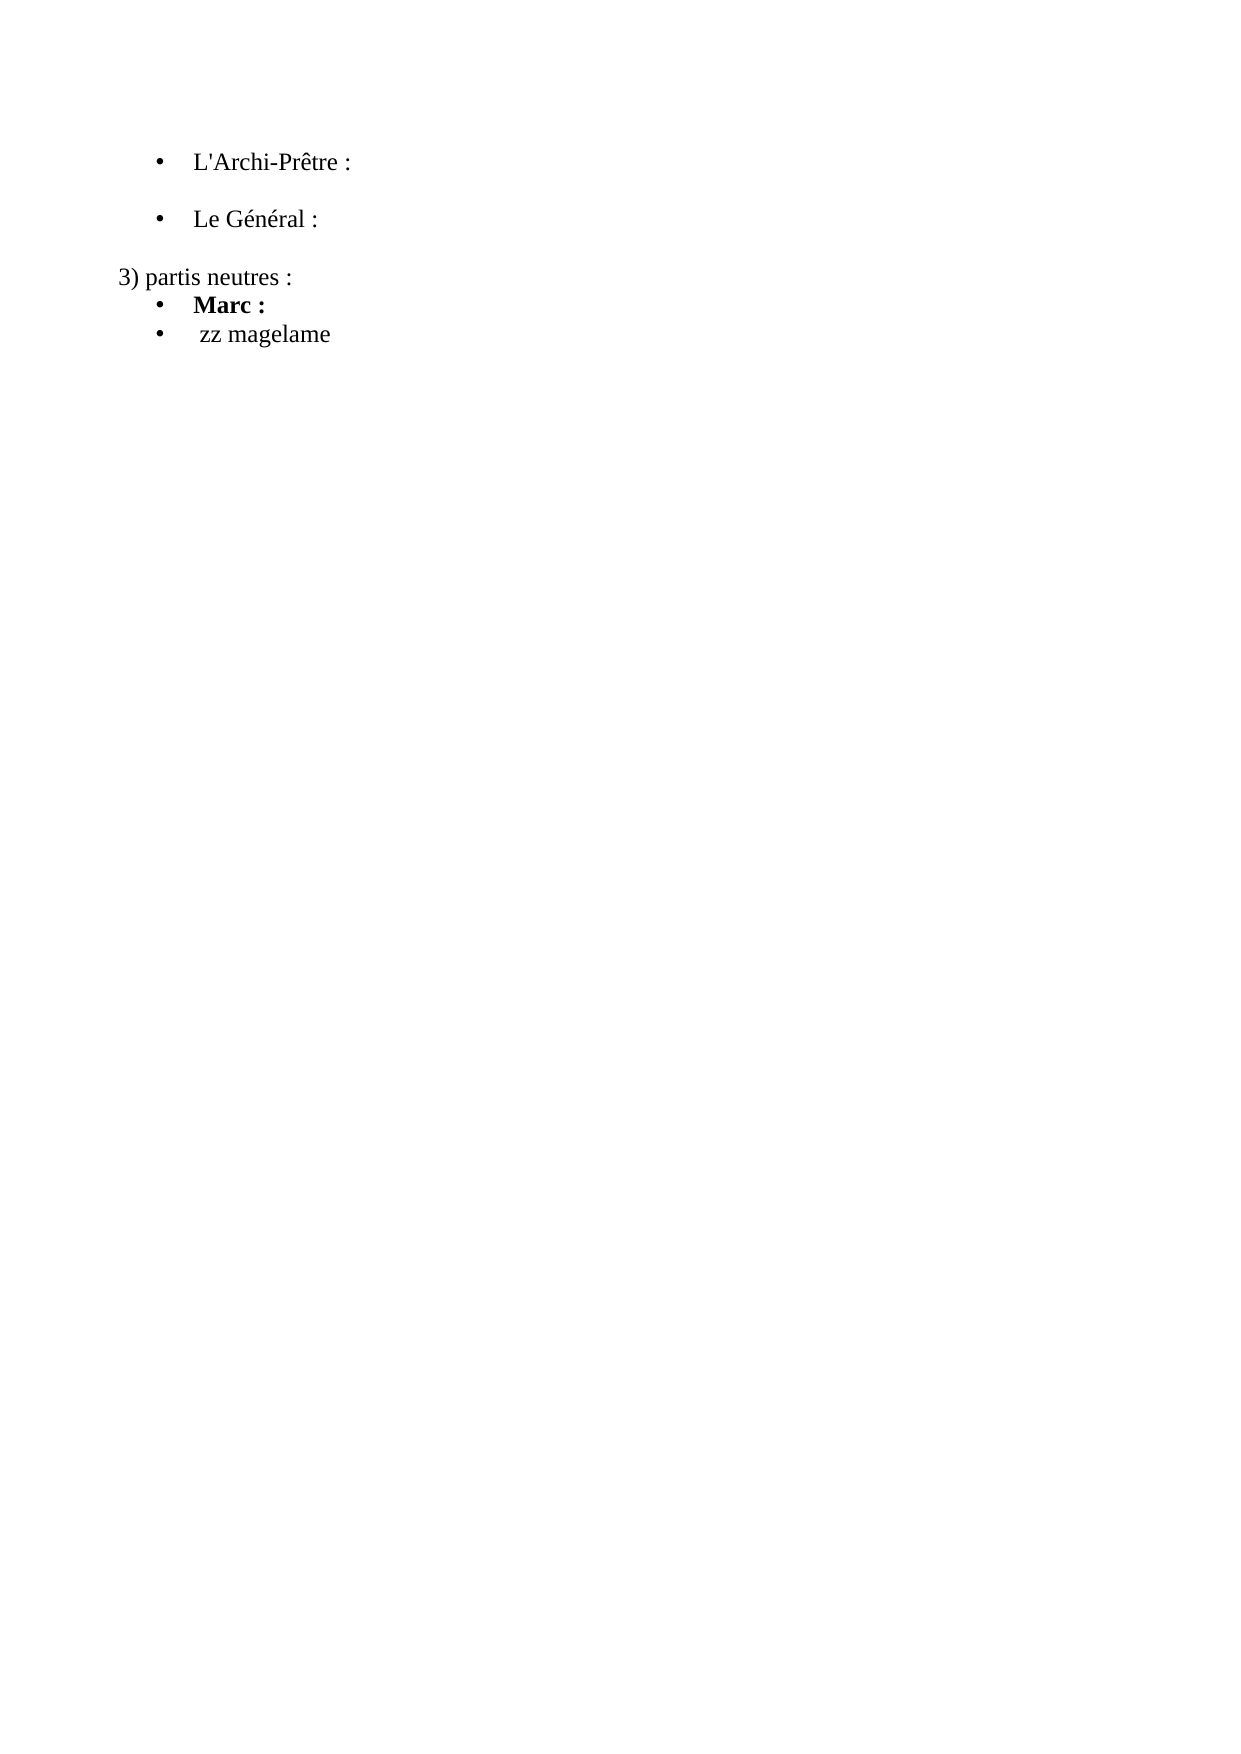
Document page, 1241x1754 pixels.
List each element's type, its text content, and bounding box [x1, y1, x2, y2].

list L'Archi-Prêtre : [156, 147, 1122, 176]
list Marc : [156, 291, 1122, 319]
text 3) partis neutres : [118, 262, 1122, 291]
list zz magelame [156, 319, 1122, 348]
list Le Général : [156, 204, 1122, 233]
